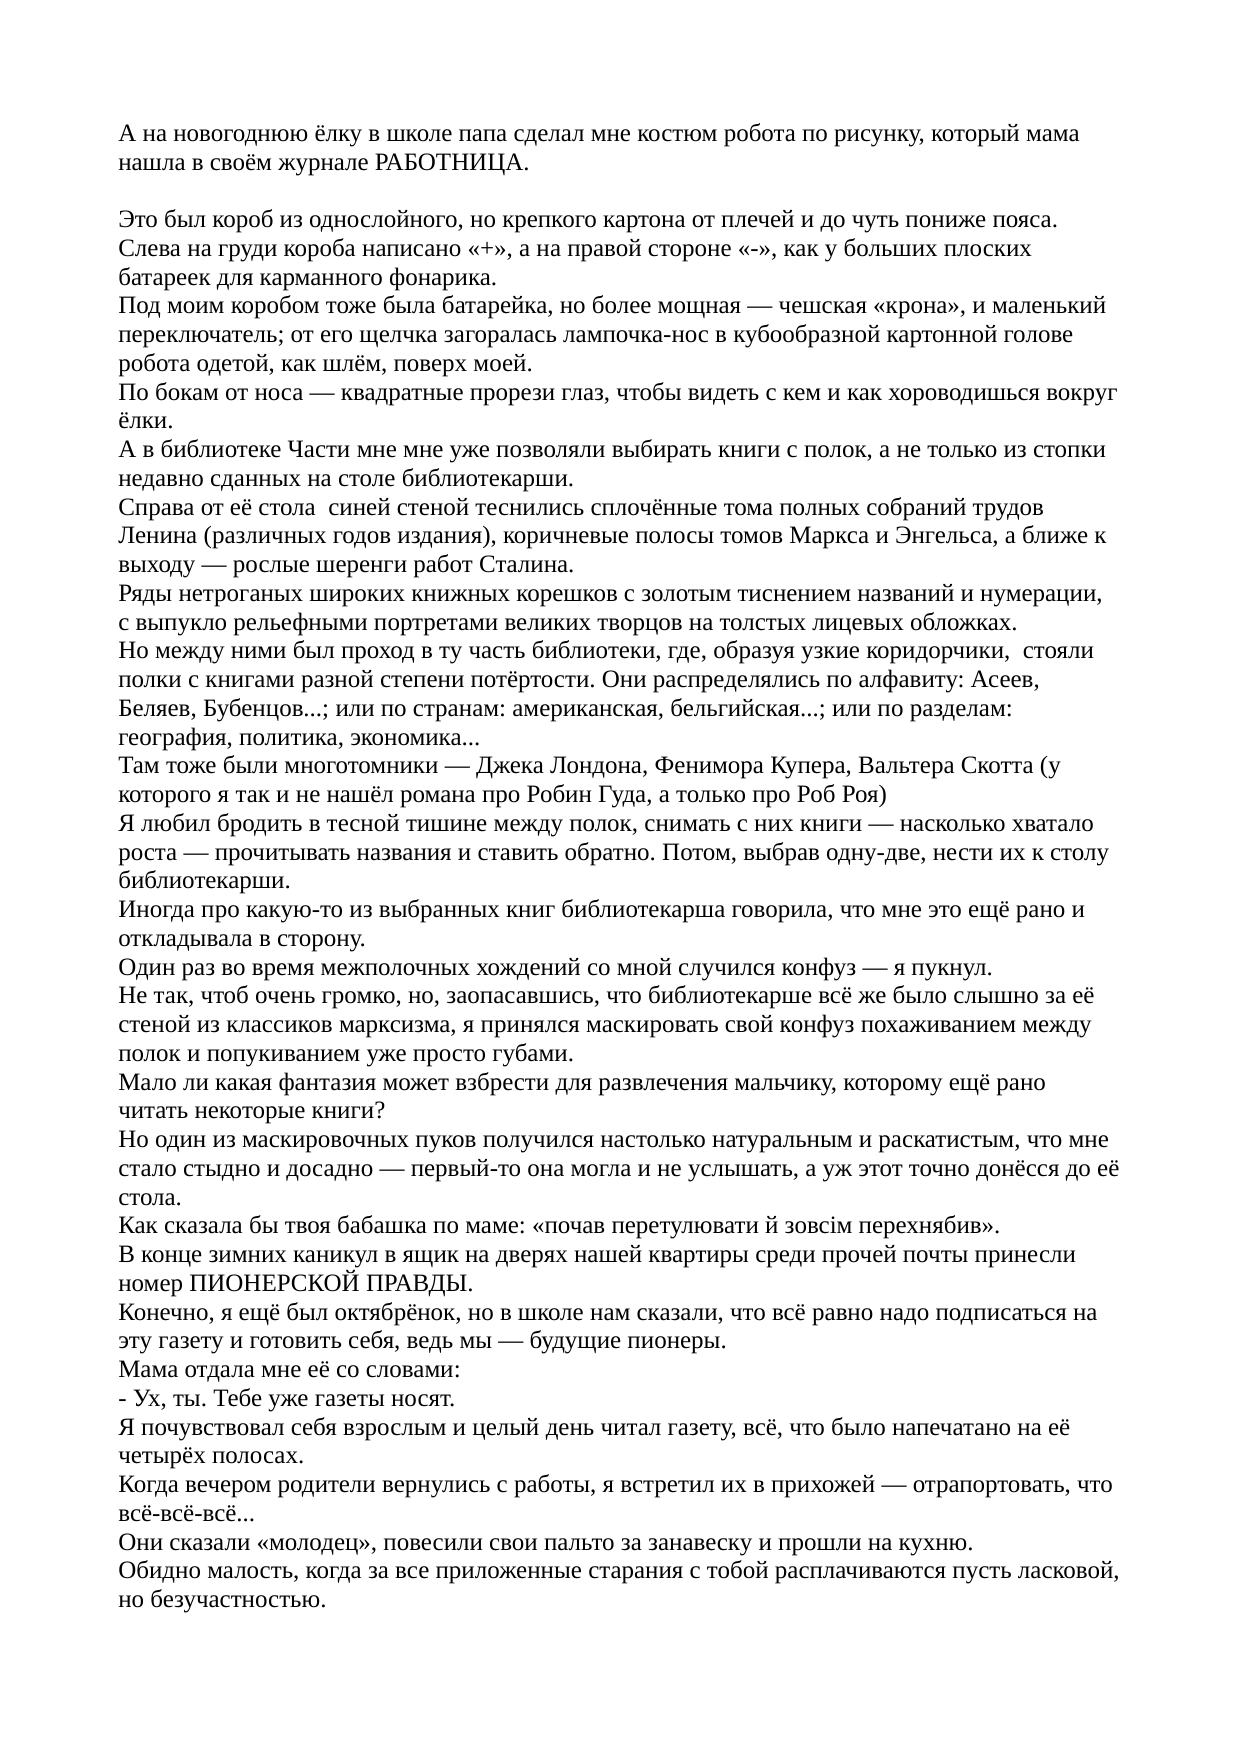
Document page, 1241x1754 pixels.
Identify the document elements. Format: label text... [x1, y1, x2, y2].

text Я почувствовал себя взрослым и целый день читал газету, всё, что было напечатано на её четырёх полосах. [118, 1412, 1122, 1469]
text - Ух, ты. Тебе уже газеты носят. [118, 1383, 1122, 1412]
text Один раз во время межполочных хождений со мной случился конфуз — я пукнул. [118, 952, 1122, 981]
text Мама отдала мне её со словами: [118, 1354, 1122, 1383]
text Это был короб из однослойного, но крепкого картона от плечей и до чуть пониже пояса. [118, 204, 1122, 233]
text Там тоже были многотомники — Джека Лондона, Фенимора Купера, Вальтера Скотта (у которого я так и не нашёл романа про Робин Гуда, а только про Роб Роя) [118, 751, 1122, 808]
text Но между ними был проход в ту часть библиотеки, где, образуя узкие коридорчики, стояли полки с книгами разной степени потёртости. Они распределялись по алфавиту: Асеев, Беляев, Бубенцов...; или по странам: американская, бельгийская...; или по разделам: география, политика, экономика... [118, 636, 1122, 751]
text Они сказали «молодец», повесили свои пальто за занавеску и прошли на кухню. [118, 1527, 1122, 1556]
text Ряды нетроганых широких книжных корешков с золотым тиснением названий и нумерации, с выпукло рельефными портретами великих творцов на толстых лицевых обложках. [118, 578, 1122, 636]
text Обидно малость, когда за все приложенные старания с тобой расплачиваются пусть ласковой, но безучастностью. [118, 1556, 1122, 1613]
text В конце зимних каникул в ящик на дверях нашей квартиры среди прочей почты принесли номер ПИОНЕРСКОЙ ПРАВДЫ. [118, 1239, 1122, 1297]
text Как сказала бы твоя бабашка по маме: «почав перетулювати й зовсiм перехнябив». [118, 1211, 1122, 1239]
text А на новогоднюю ёлку в школе папа сделал мне костюм робота по рисунку, который мама нашла в своём журнале РАБОТНИЦА. [118, 118, 1122, 176]
text Слева на груди короба написано «+», а на правой стороне «-», как у больших плоских батареек для карманного фонарика. [118, 233, 1122, 291]
text Я любил бродить в тесной тишине между полок, снимать с них книги — насколько хватало роста — прочитывать названия и ставить обратно. Потом, выбрав одну-две, нести их к столу библиотекарши. [118, 808, 1122, 894]
text Не так, чтоб очень громко, но, заопасавшись, что библиотекарше всё же было слышно за её стеной из классиков марксизма, я принялся маскировать свой конфуз похаживанием между полок и попукиванием уже просто губами. [118, 981, 1122, 1067]
text По бокам от носа — квадратные прорези глаз, чтобы видеть с кем и как хороводишься вокруг ёлки. [118, 377, 1122, 434]
text Но один из маскировочных пуков получился настолько натуральным и раскатистым, что мне стало стыдно и досадно — первый-то она могла и не услышать, а уж этот точно донёсся до её стола. [118, 1124, 1122, 1211]
text Под моим коробом тоже была батарейка, но более мощная — чешская «крона», и маленький переключатель; от его щелчка загоралась лампочка-нос в кубообразной картонной голове робота одетой, как шлём, поверх моей. [118, 291, 1122, 377]
text Иногда про какую-то из выбранных книг библиотекарша говорила, что мне это ещё рано и откладывала в сторону. [118, 894, 1122, 952]
text Когда вечером родители вернулись с работы, я встретил их в прихожей — отрапортовать, что всё-всё-всё... [118, 1469, 1122, 1527]
text Справа от её стола синей стеной теснились сплочённые тома полных собраний трудов Ленина (различных годов издания), коричневые полосы томов Маркса и Энгельса, а ближе к выходу — рослые шеренги работ Сталина. [118, 492, 1122, 578]
text А в библиотеке Части мне мне уже позволяли выбирать книги с полок, а не только из стопки недавно сданных на столе библиотекарши. [118, 434, 1122, 492]
text Конечно, я ещё был октябрёнок, но в школе нам сказали, что всё равно надо подписаться на эту газету и готовить себя, ведь мы — будущие пионеры. [118, 1297, 1122, 1354]
text Мало ли какая фантазия может взбрести для развлечения мальчику, которому ещё рано читать некоторые книги? [118, 1067, 1122, 1124]
